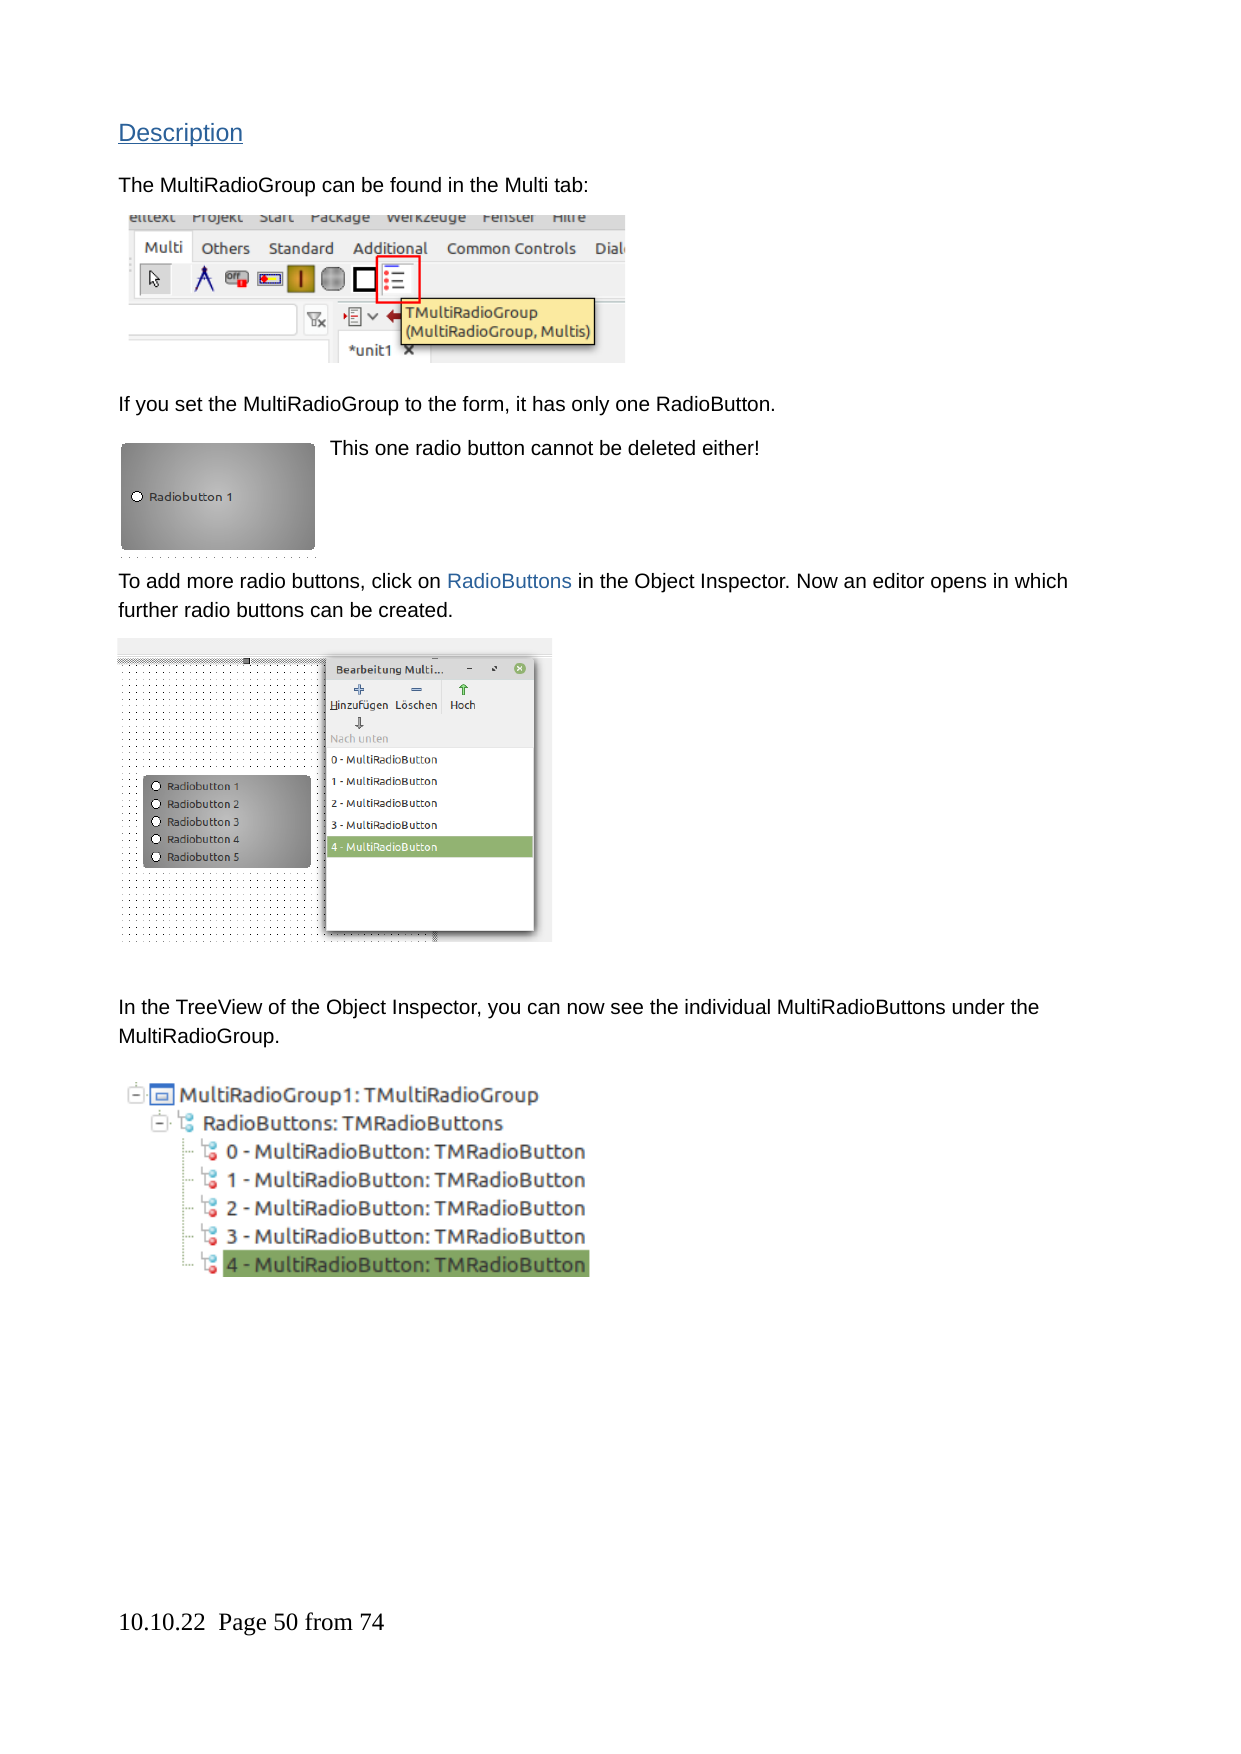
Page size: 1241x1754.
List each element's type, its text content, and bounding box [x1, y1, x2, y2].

picture [120, 1082, 610, 1277]
text This one radio button cannot be deleted either! [118, 432, 1122, 462]
text To add more radio buttons, click on RadioButtons in the Object Inspector. Now an editor opens in which further radio buttons can be created. [118, 564, 1122, 623]
text If you set the MultiRadioGroup to the form, it has only one RadioButton. [118, 388, 1122, 418]
picture [117, 638, 553, 942]
picture [128, 215, 625, 363]
text In the TreeView of the Object Inspector, you can now see the individual MultiRadioButtons under the MultiRadioGroup. [118, 991, 1122, 1049]
picture [117, 440, 319, 558]
text The MultiRadioGroup can be found in the Multi tab: [118, 174, 1122, 197]
subtitle Description [118, 118, 1122, 147]
